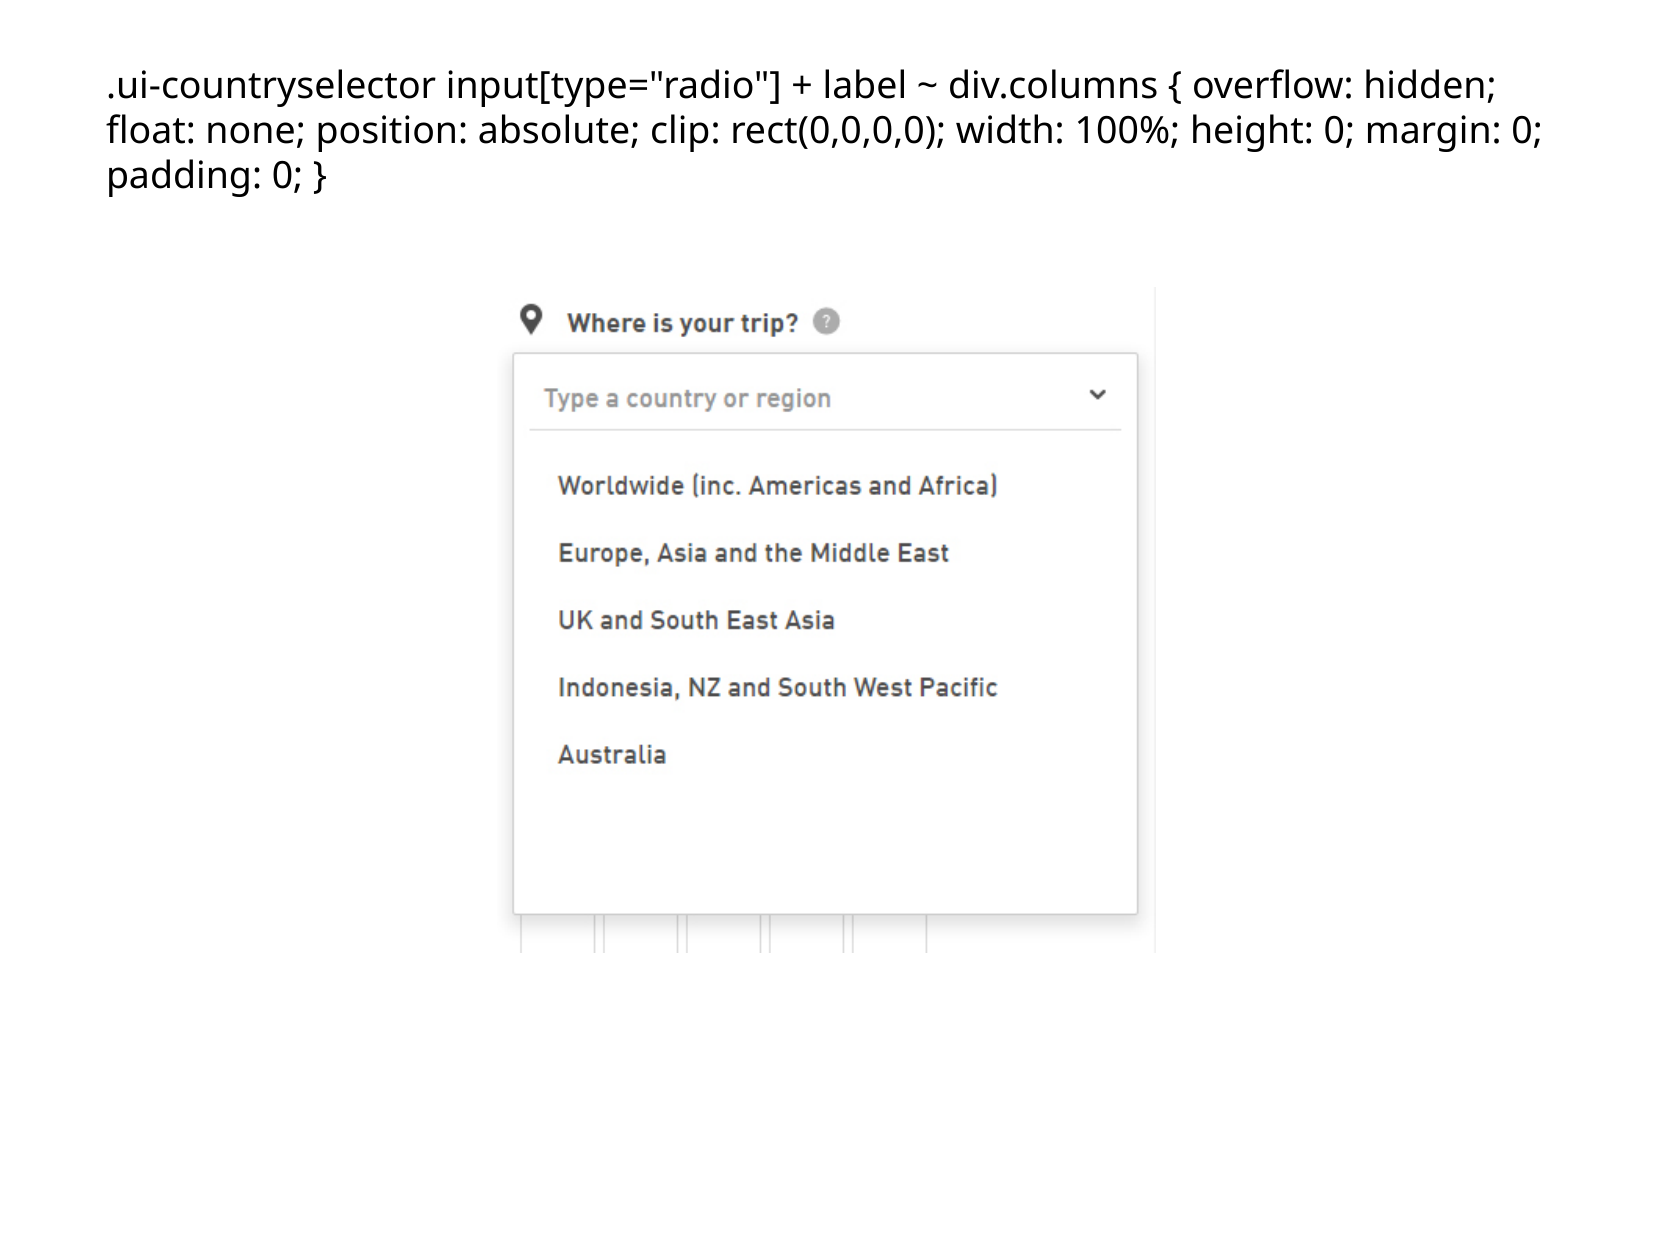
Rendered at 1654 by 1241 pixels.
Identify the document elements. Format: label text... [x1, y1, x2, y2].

text_box .ui-countryselector input[type="radio"] + label ~ div.columns { overflow: hidden; float: none; position: absolute; clip: rect(0,0,0,0); width: 100%; height: 0; margin: 0; padding: 0; } [91, 53, 1589, 160]
picture [497, 287, 1156, 953]
